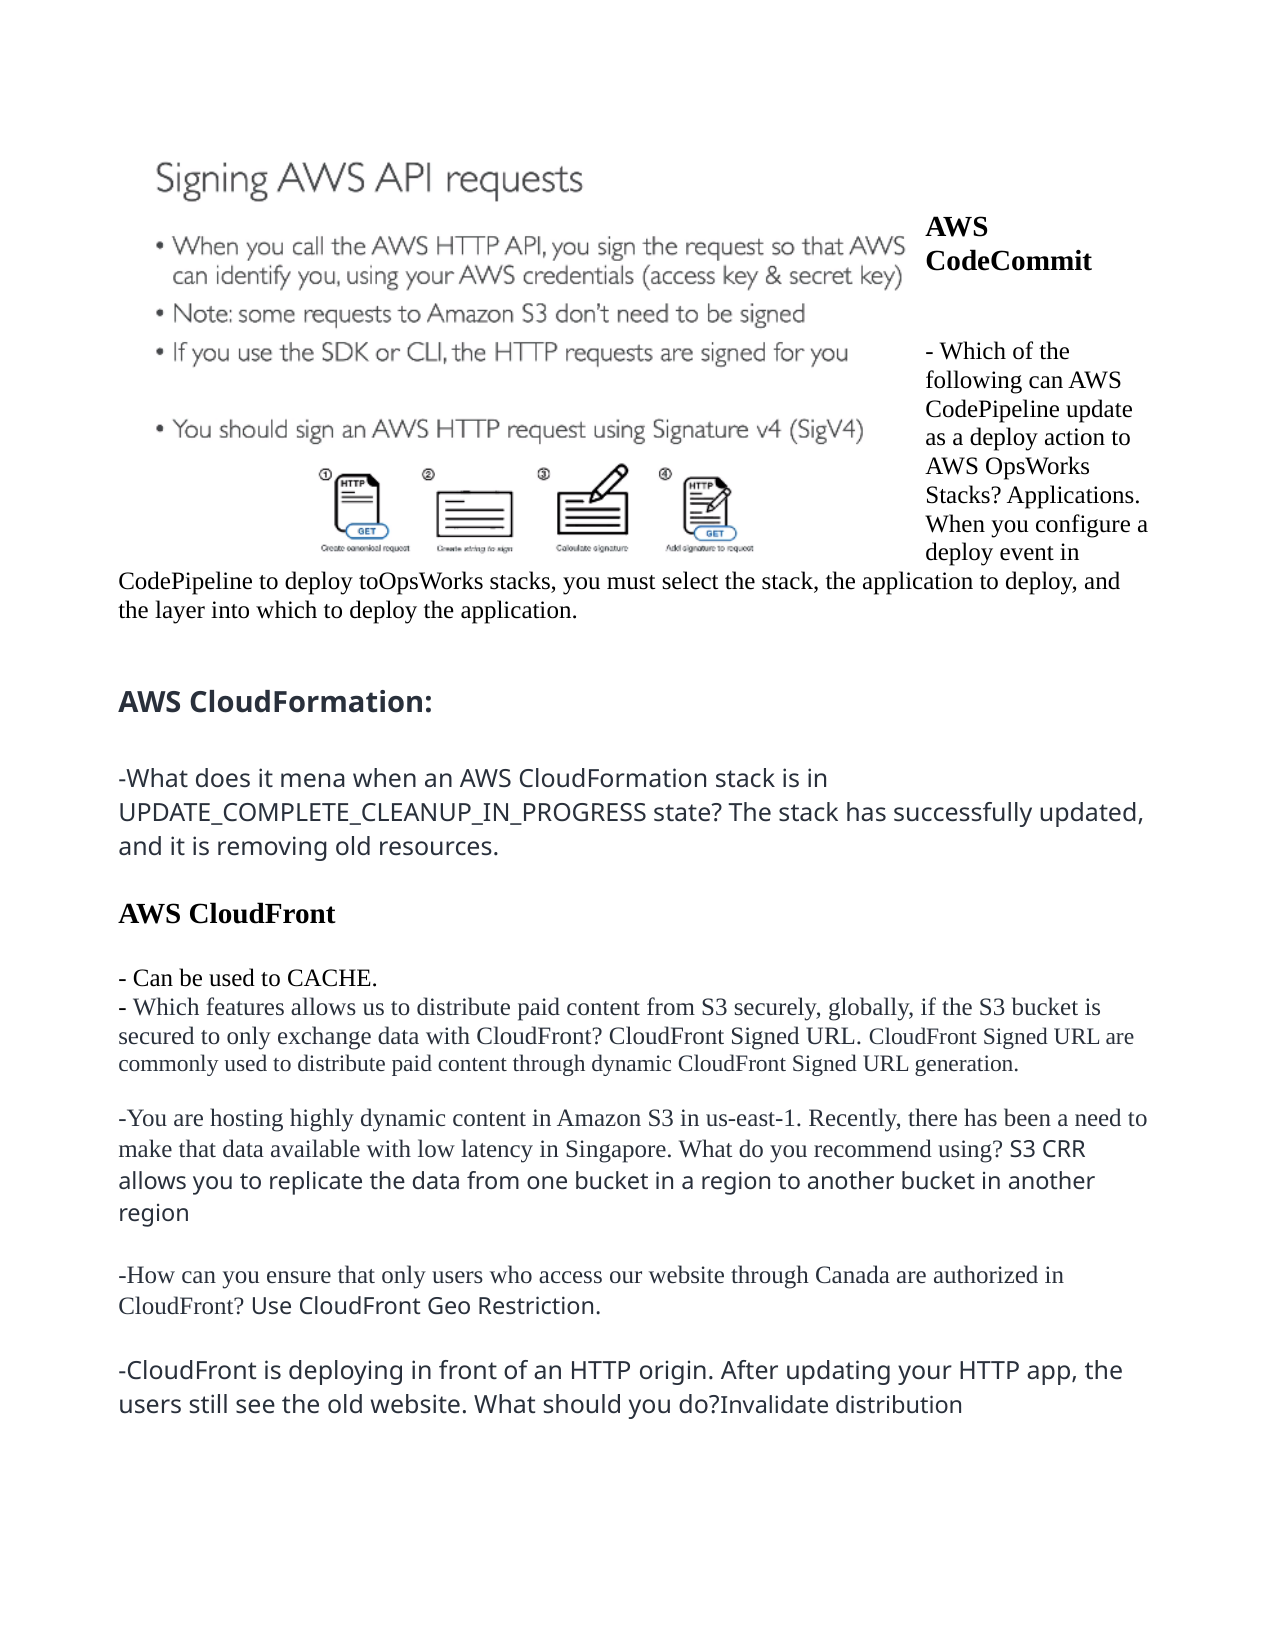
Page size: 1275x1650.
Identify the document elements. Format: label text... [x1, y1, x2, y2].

text -CloudFront is deploying in front of an HTTP origin. After updating your HTTP app, the users still see the old website. What should you do?Invalidate distribution [118, 1353, 1157, 1421]
text - Which of the following can AWS CodePipeline update as a deploy action to AWS OpsWorks Stacks? Applications. When you configure a deploy event in CodePipeline to deploy toOpsWorks stacks, you must select the stack, the application to deploy, and the layer into which to deploy the application. [118, 336, 1157, 624]
text AWS CloudFront [118, 896, 1157, 930]
text -What does it mena when an AWS CloudFormation stack is in UPDATE_COMPLETE_CLEANUP_IN_PROGRESS state? The stack has successfully updated, and it is removing old resources. [118, 761, 1157, 863]
text AWS CloudFormation: [118, 681, 1157, 721]
text -How can you ensure that only users who access our website through Canada are authorized in CloudFront? Use CloudFront Geo Restriction. [118, 1260, 1157, 1321]
text AWS CodeCommit [926, 209, 1157, 276]
text -You are hosting highly dynamic content in Amazon S3 in us-east-1. Recently, there has been a need to make that data available with low latency in Singapore. What do you recommend using? S3 CRR allows you to replicate the data from one bucket in a region to another bucket in another region [118, 1103, 1157, 1228]
text - Can be used to CACHE. [118, 963, 1157, 992]
text [118, 209, 136, 276]
text - Which features allows us to distribute paid content from S3 securely, globally, if the S3 bucket is secured to only exchange data with CloudFront? CloudFront Signed URL. CloudFront Signed URL are commonly used to distribute paid content through dynamic CloudFront Signed URL generation. [118, 992, 1157, 1077]
picture [136, 146, 926, 563]
